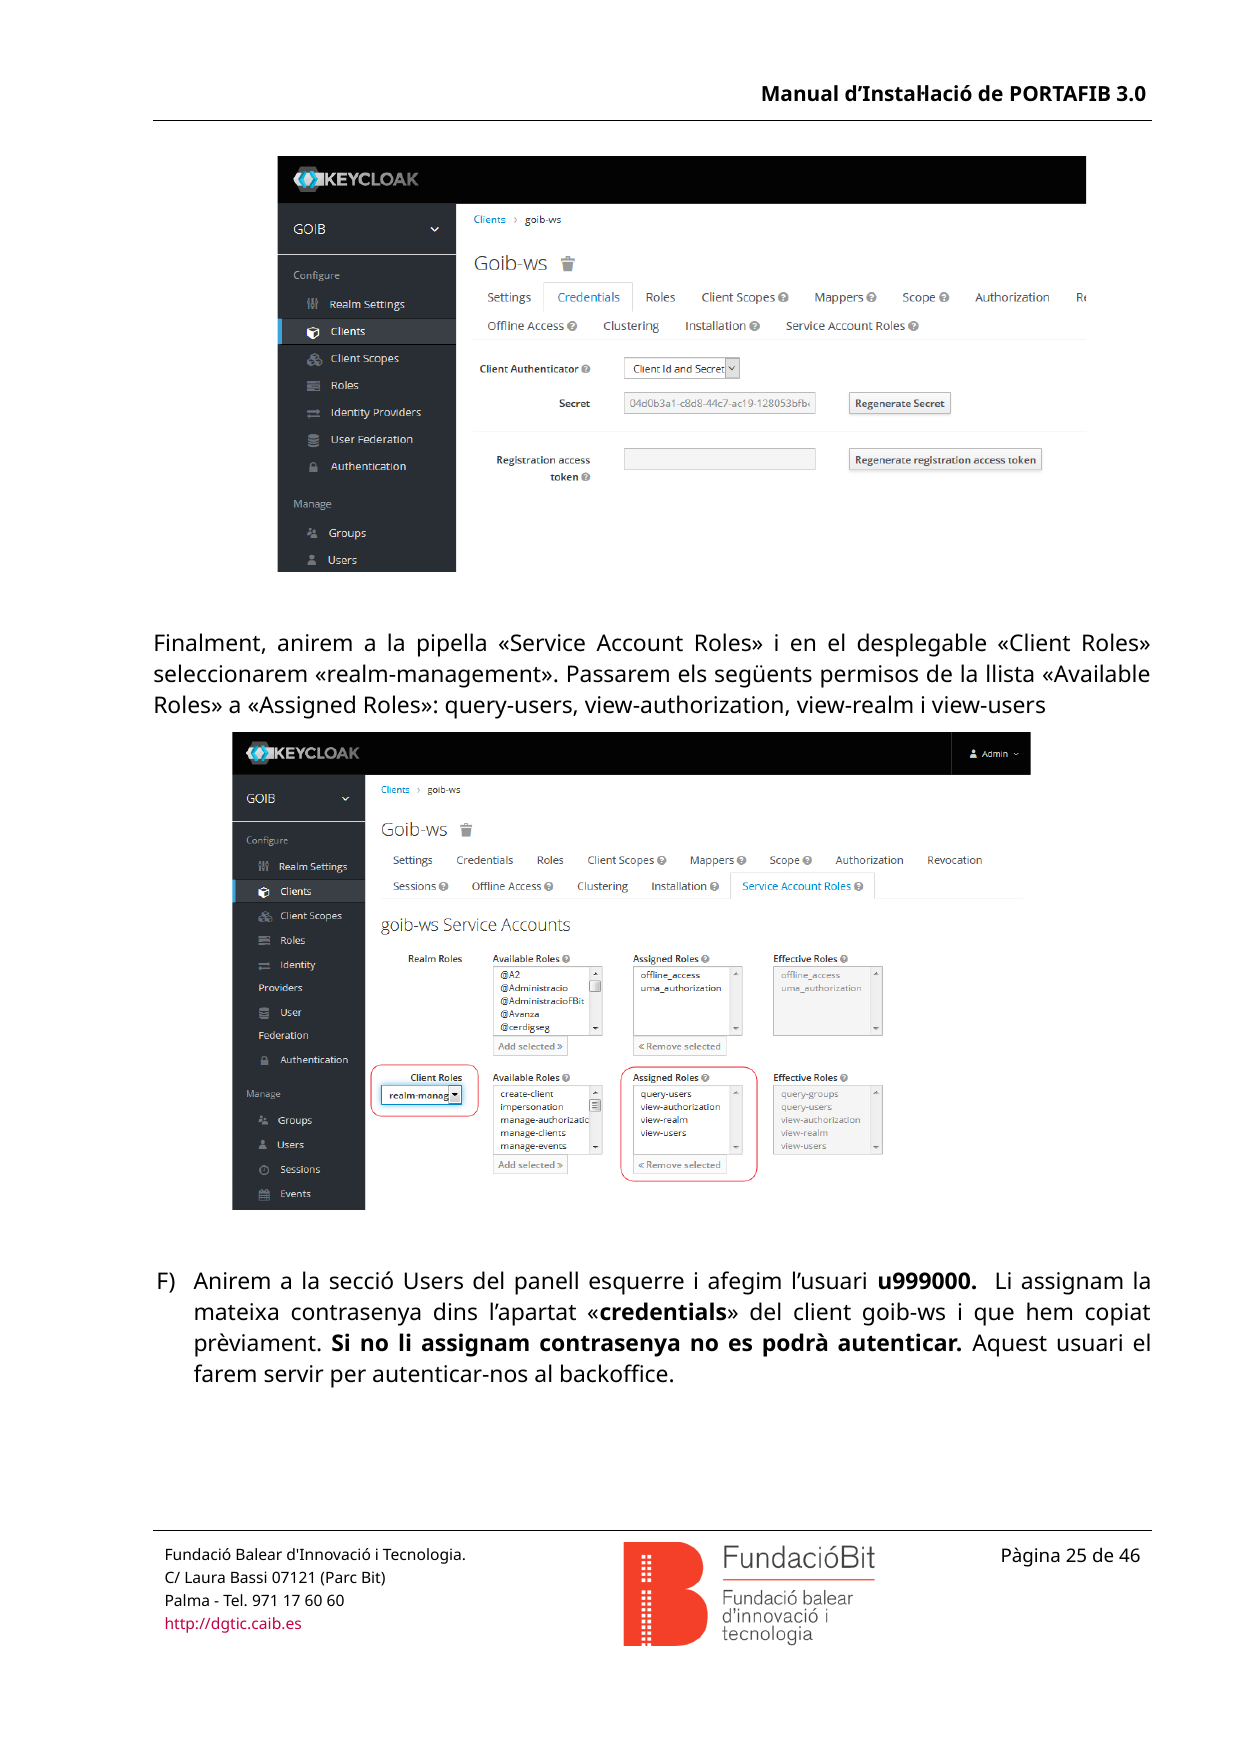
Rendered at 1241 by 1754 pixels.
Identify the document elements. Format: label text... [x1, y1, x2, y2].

picture [232, 732, 1031, 1210]
picture [623, 1542, 875, 1646]
picture [277, 156, 1087, 572]
list Anirem a la secció Users del panell esquerre i afegim l’usuari u999000. Li assignam la mateixa contrasenya dins l’apartat «credentials» del client goib-ws i que hem copiat prèviament. Si no li assignam contrasenya no es podrà autenticar. Aquest usuari el farem servir per autenticar-nos al backoffice. [156, 1265, 1152, 1390]
list Finalment, anirem a la pipella «Service Account Roles» i en el desplegable «Client Roles» seleccionarem «realm-management». Passarem els següents permisos de la llista «Available Roles» a «Assigned Roles»: query-users, view-authorization, view-realm i view-users [153, 627, 1152, 721]
